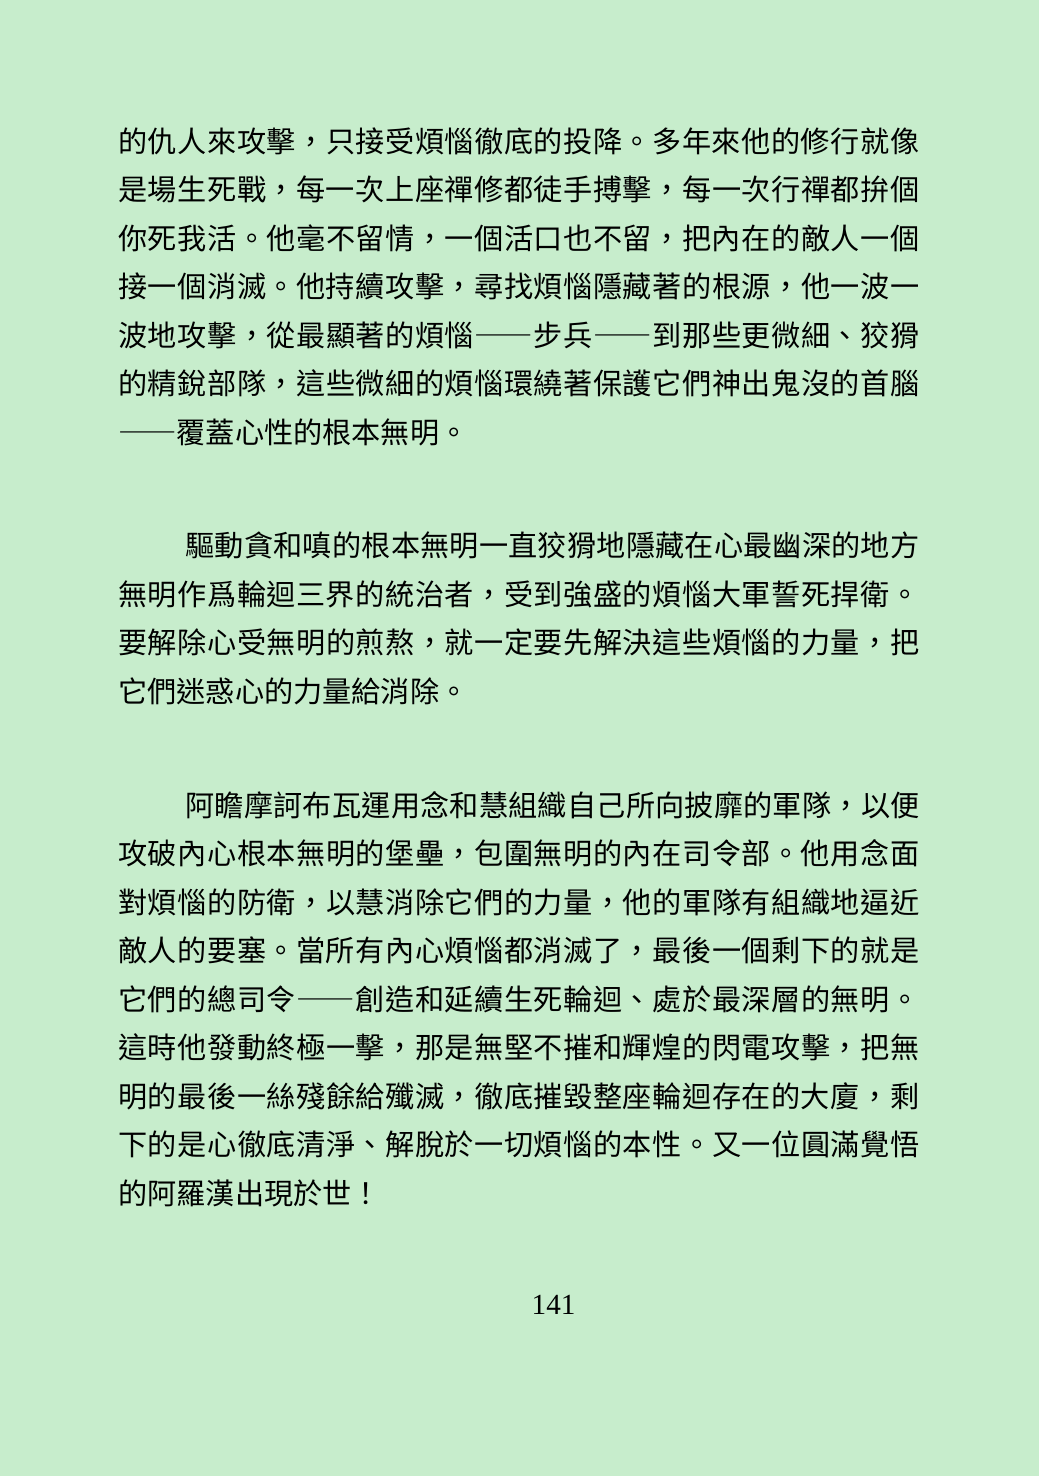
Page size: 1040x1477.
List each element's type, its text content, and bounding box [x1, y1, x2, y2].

text 阿瞻摩訶布瓦運用念和慧組織自己所向披靡的軍隊，以便攻破內心根本無明的堡壘，包圍無明的內在司令部。他用念面對煩惱的防衛，以慧消除它們的力量，他的軍隊有組織地逼近敵人的要塞。當所有內心煩惱都消滅了，最後一個剩下的就是它們的總司令——創造和延續生死輪迴、處於最深層的無明。這時他發動終極一擊，那是無堅不摧和輝煌的閃電攻擊，把無明的最後一絲殘餘給殲滅，徹底摧毀整座輪迴存在的大廈，剩下的是心徹底清淨、解脫於一切煩惱的本性。又一位圓滿覺悟的阿羅漢出現於世！ [118, 782, 921, 1213]
text 驅動貪和嗔的根本無明一直狡猾地隱藏在心最幽深的地方。無明作爲輪迴三界的統治者，受到強盛的煩惱大軍誓死捍衛。要解除心受無明的煎熬，就一定要先解決這些煩惱的力量，把它們迷惑心的力量給消除。 [118, 523, 921, 711]
text 的仇人來攻擊，只接受煩惱徹底的投降。多年來他的修行就像是場生死戰，每一次上座禪修都徒手搏擊，每一次行禪都拚個你死我活。他毫不留情，一個活口也不留，把內在的敵人一個接一個消滅。他持續攻擊，尋找煩惱隱藏著的根源，他一波一波地攻擊，從最顯著的煩惱——步兵——到那些更微細、狡猾的精銳部隊，這些微細的煩惱環繞著保護它們神出鬼沒的首腦——覆蓋心性的根本無明。 [118, 118, 921, 452]
